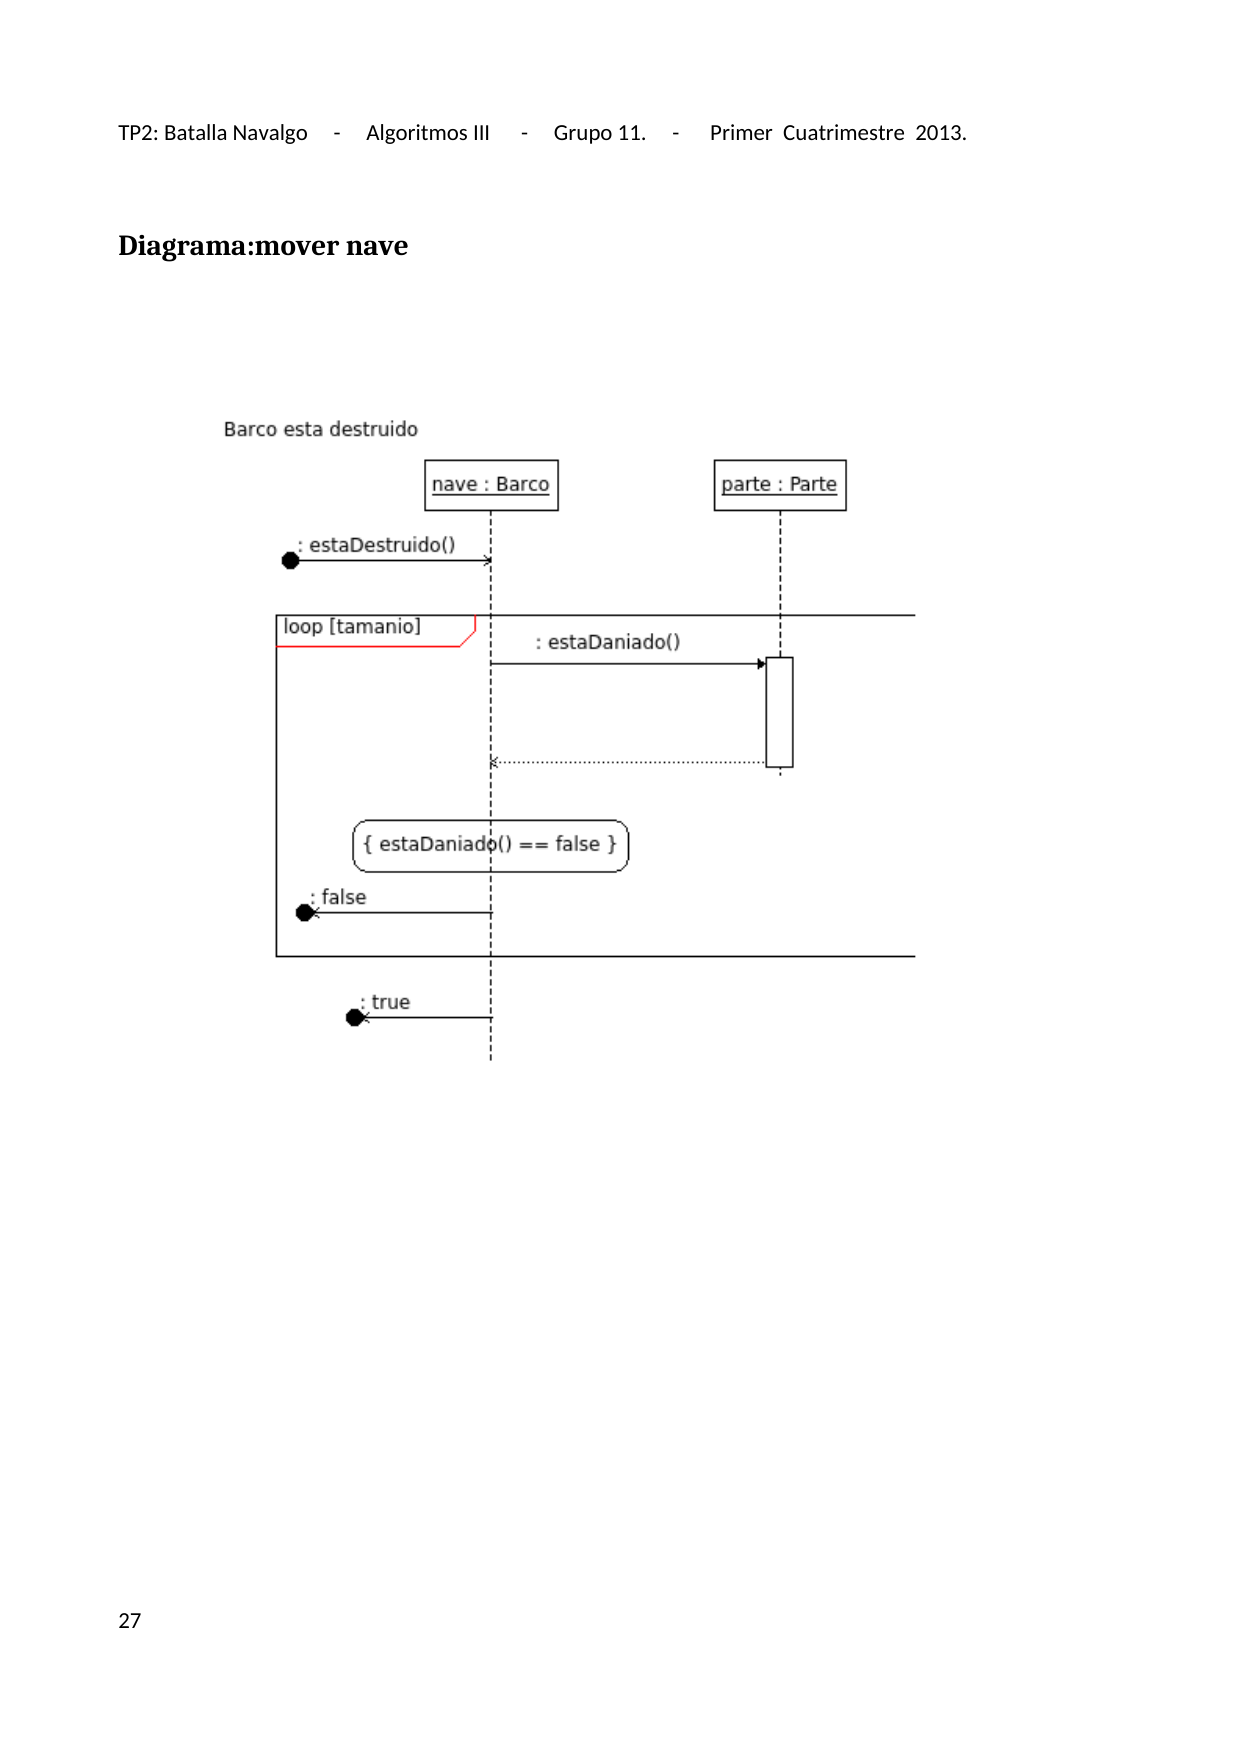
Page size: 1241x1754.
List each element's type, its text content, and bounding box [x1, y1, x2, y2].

picture [218, 416, 916, 1064]
text Diagrama:mover nave [118, 229, 1122, 262]
